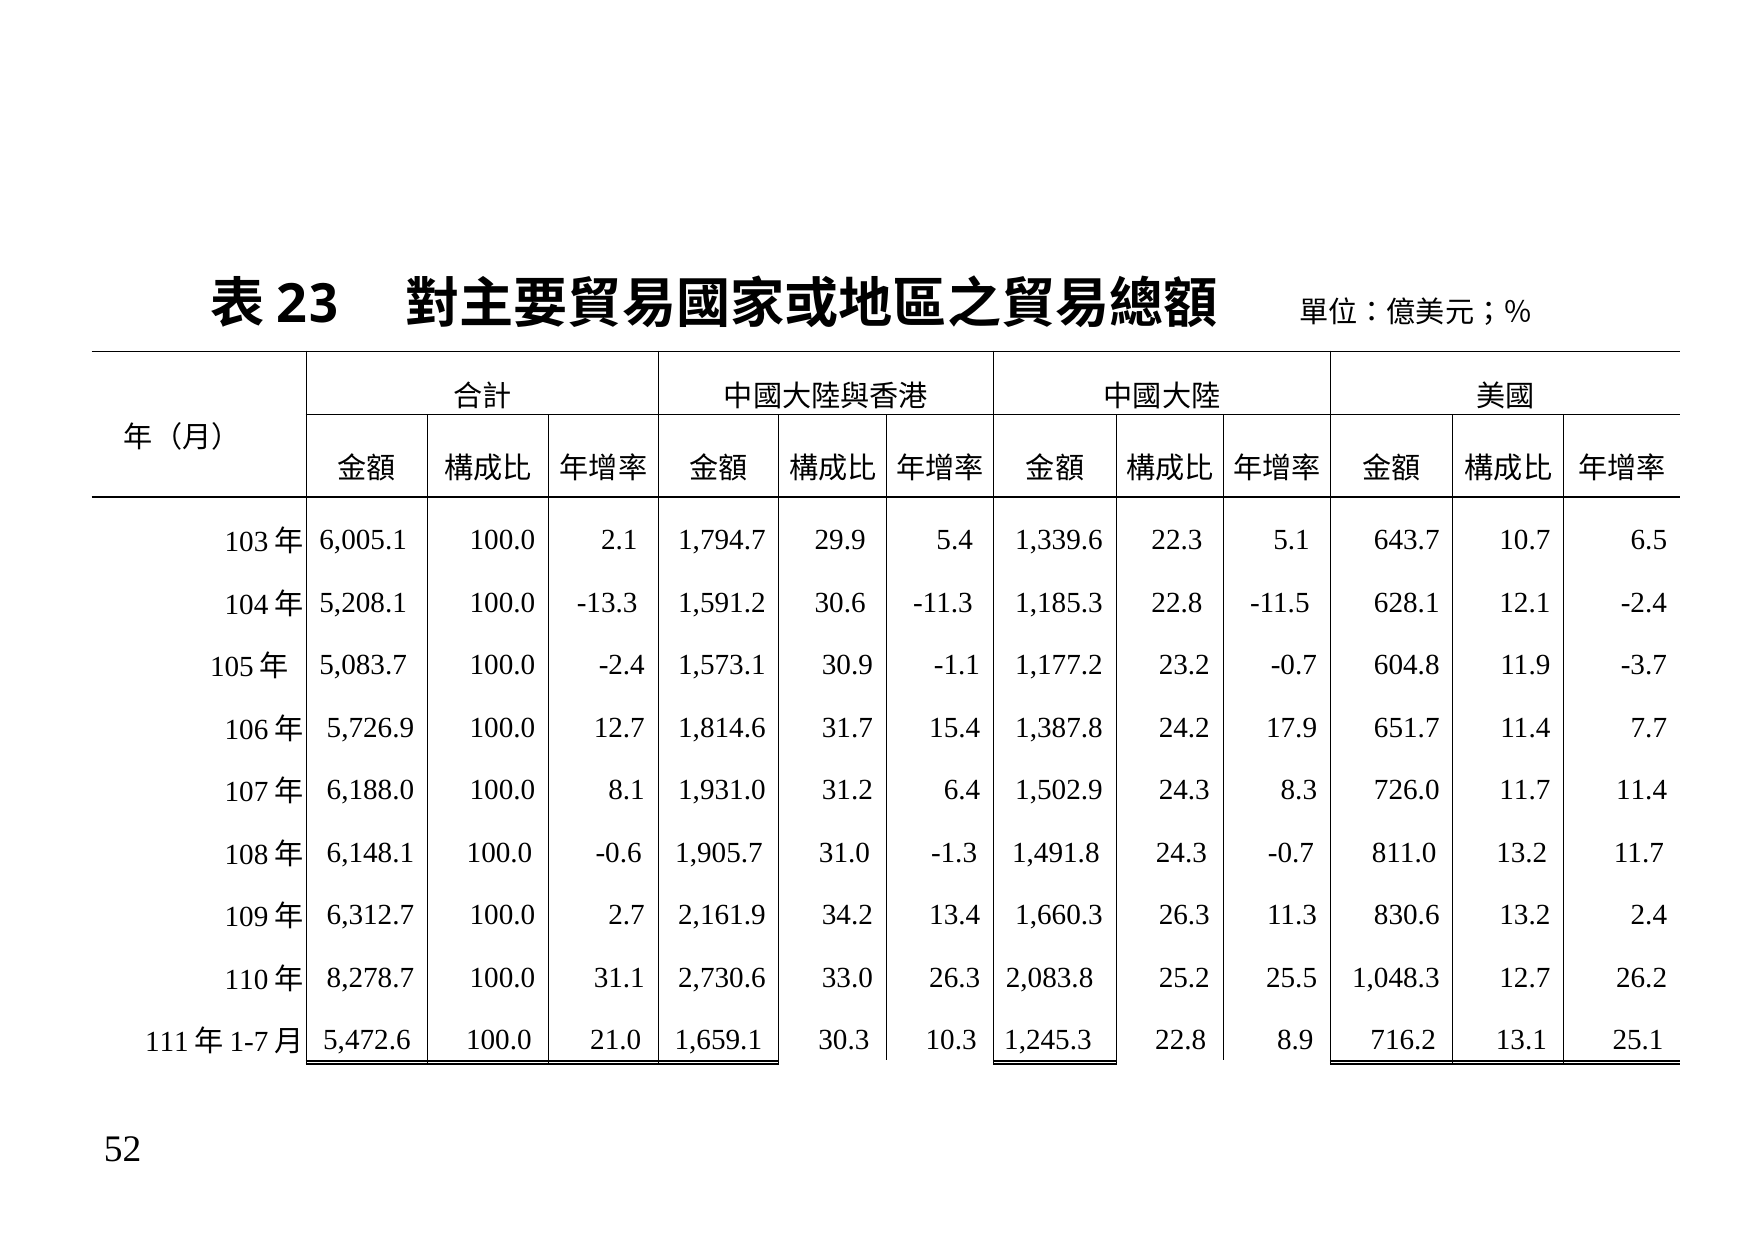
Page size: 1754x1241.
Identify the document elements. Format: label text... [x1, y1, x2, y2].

table_cell 構成比 [779, 415, 886, 496]
table_cell 金額 [307, 415, 427, 496]
table_cell 11.9 [1453, 623, 1563, 685]
table_header 美國 [1331, 352, 1680, 414]
table_cell 5.4 [887, 498, 993, 560]
table_cell 金額 [1331, 415, 1452, 496]
table_cell 1,659.1 [659, 998, 778, 1060]
table_header 合計 [307, 352, 658, 414]
table_cell 830.6 [1331, 873, 1452, 935]
table_header 中國大陸與香港 [659, 352, 993, 414]
table_cell 構成比 [1453, 415, 1563, 496]
table_cell 29.9 [779, 498, 886, 560]
table_cell -1.3 [887, 810, 993, 872]
table_cell 22.8 [1117, 560, 1223, 622]
table_cell 1,245.3 [994, 998, 1116, 1060]
table_cell 1,931.0 [659, 748, 778, 810]
table_cell -11.5 [1224, 560, 1330, 622]
table_cell 8,278.7 [307, 935, 427, 997]
table_cell 6.5 [1564, 498, 1680, 560]
table_cell 8.3 [1224, 748, 1330, 810]
table_cell 111年1-7月 [92, 998, 306, 1060]
table_cell 1,591.2 [659, 560, 778, 622]
table_cell 13.2 [1453, 810, 1563, 872]
table_cell 8.9 [1224, 998, 1330, 1060]
table_cell -1.1 [887, 623, 993, 685]
table_cell 100.0 [428, 685, 548, 747]
table_cell -2.4 [549, 623, 658, 685]
table_cell 33.0 [779, 935, 886, 997]
table_cell 110年 [92, 935, 306, 997]
table_cell -0.7 [1224, 810, 1330, 872]
table_cell 1,491.8 [994, 810, 1116, 872]
table_cell 24.2 [1117, 685, 1223, 747]
table_cell 22.3 [1117, 498, 1223, 560]
table_cell 1,573.1 [659, 623, 778, 685]
table_cell 100.0 [428, 810, 548, 872]
table_cell 6,005.1 [307, 498, 427, 560]
table_cell 2,083.8 [994, 935, 1116, 997]
table_cell 11.7 [1453, 748, 1563, 810]
table_cell 103年 [92, 498, 306, 560]
table_cell 34.2 [779, 873, 886, 935]
table_cell 31.7 [779, 685, 886, 747]
table_cell 811.0 [1331, 810, 1452, 872]
table_cell 11.4 [1564, 748, 1680, 810]
table_cell 5.1 [1224, 498, 1330, 560]
table_cell 24.3 [1117, 810, 1223, 872]
table_cell 金額 [659, 415, 778, 496]
table_cell 100.0 [428, 873, 548, 935]
table_cell 1,185.3 [994, 560, 1116, 622]
table_cell 2.1 [549, 498, 658, 560]
table_cell 726.0 [1331, 748, 1452, 810]
table_header 年（月） [92, 352, 306, 496]
table_cell 31.0 [779, 810, 886, 872]
table_cell 2,161.9 [659, 873, 778, 935]
subtitle 表23 對主要貿易國家或地區之貿易總額 單位：億美元；％ [103, 226, 1639, 351]
table_cell 6,148.1 [307, 810, 427, 872]
table_cell -0.6 [549, 810, 658, 872]
table_cell 11.4 [1453, 685, 1563, 747]
table_cell 25.2 [1117, 935, 1223, 997]
table_cell 26.2 [1564, 935, 1680, 997]
table_cell 604.8 [1331, 623, 1452, 685]
table_cell 1,794.7 [659, 498, 778, 560]
table_cell -11.3 [887, 560, 993, 622]
table_cell 7.7 [1564, 685, 1680, 747]
table_cell 107年 [92, 748, 306, 810]
table_cell 100.0 [428, 623, 548, 685]
table_cell 21.0 [549, 998, 658, 1060]
table_cell 6,188.0 [307, 748, 427, 810]
table_cell 11.7 [1564, 810, 1680, 872]
table_cell -13.3 [549, 560, 658, 622]
table_cell 12.7 [1453, 935, 1563, 997]
table_cell 年增率 [1224, 415, 1330, 496]
table_cell 109年 [92, 873, 306, 935]
table_cell 12.1 [1453, 560, 1563, 622]
table_cell 5,083.7 [307, 623, 427, 685]
table_cell 100.0 [428, 935, 548, 997]
table_cell 22.8 [1117, 998, 1223, 1060]
table_cell 30.6 [779, 560, 886, 622]
table_cell 17.9 [1224, 685, 1330, 747]
table_cell 1,387.8 [994, 685, 1116, 747]
table_cell 15.4 [887, 685, 993, 747]
table_cell 651.7 [1331, 685, 1452, 747]
table_cell 23.2 [1117, 623, 1223, 685]
table_cell 25.1 [1564, 998, 1680, 1060]
table_cell 構成比 [1117, 415, 1223, 496]
table_cell 12.7 [549, 685, 658, 747]
table_cell 26.3 [1117, 873, 1223, 935]
table_cell 年增率 [1564, 415, 1680, 496]
table_cell 716.2 [1331, 998, 1452, 1060]
table_cell 100.0 [428, 498, 548, 560]
table_cell 24.3 [1117, 748, 1223, 810]
table_cell -2.4 [1564, 560, 1680, 622]
table_cell 2.4 [1564, 873, 1680, 935]
table_cell 5,208.1 [307, 560, 427, 622]
table_cell 30.9 [779, 623, 886, 685]
table_cell 2,730.6 [659, 935, 778, 997]
table_cell 金額 [994, 415, 1116, 496]
table_cell 6,312.7 [307, 873, 427, 935]
table_cell 25.5 [1224, 935, 1330, 997]
table_cell 104年 [92, 560, 306, 622]
table_cell 105年 [92, 623, 306, 685]
table_cell 6.4 [887, 748, 993, 810]
table_cell 8.1 [549, 748, 658, 810]
table_cell 1,048.3 [1331, 935, 1452, 997]
table_cell 643.7 [1331, 498, 1452, 560]
table_cell 年增率 [549, 415, 658, 496]
table_cell 構成比 [428, 415, 548, 496]
table_cell 11.3 [1224, 873, 1330, 935]
table_cell -3.7 [1564, 623, 1680, 685]
table_cell 628.1 [1331, 560, 1452, 622]
table_cell 13.1 [1453, 998, 1563, 1060]
table_cell 1,814.6 [659, 685, 778, 747]
table_cell 2.7 [549, 873, 658, 935]
table_cell 100.0 [428, 748, 548, 810]
table_cell 108年 [92, 810, 306, 872]
table_cell 106年 [92, 685, 306, 747]
table_cell 1,660.3 [994, 873, 1116, 935]
table_cell 1,905.7 [659, 810, 778, 872]
table_cell 30.3 [779, 998, 886, 1060]
table_cell 1,502.9 [994, 748, 1116, 810]
table_cell 13.4 [887, 873, 993, 935]
table_cell 1,339.6 [994, 498, 1116, 560]
table_cell 26.3 [887, 935, 993, 997]
table_cell 31.1 [549, 935, 658, 997]
table_cell 5,726.9 [307, 685, 427, 747]
table_cell 31.2 [779, 748, 886, 810]
table_cell 年增率 [887, 415, 993, 496]
table_cell 5,472.6 [307, 998, 427, 1060]
table_cell 13.2 [1453, 873, 1563, 935]
table_cell 100.0 [428, 560, 548, 622]
table_header 中國大陸 [994, 352, 1330, 414]
table_cell 10.7 [1453, 498, 1563, 560]
table_cell 100.0 [428, 998, 548, 1060]
table_cell 1,177.2 [994, 623, 1116, 685]
table_cell -0.7 [1224, 623, 1330, 685]
table_cell 10.3 [887, 998, 993, 1060]
